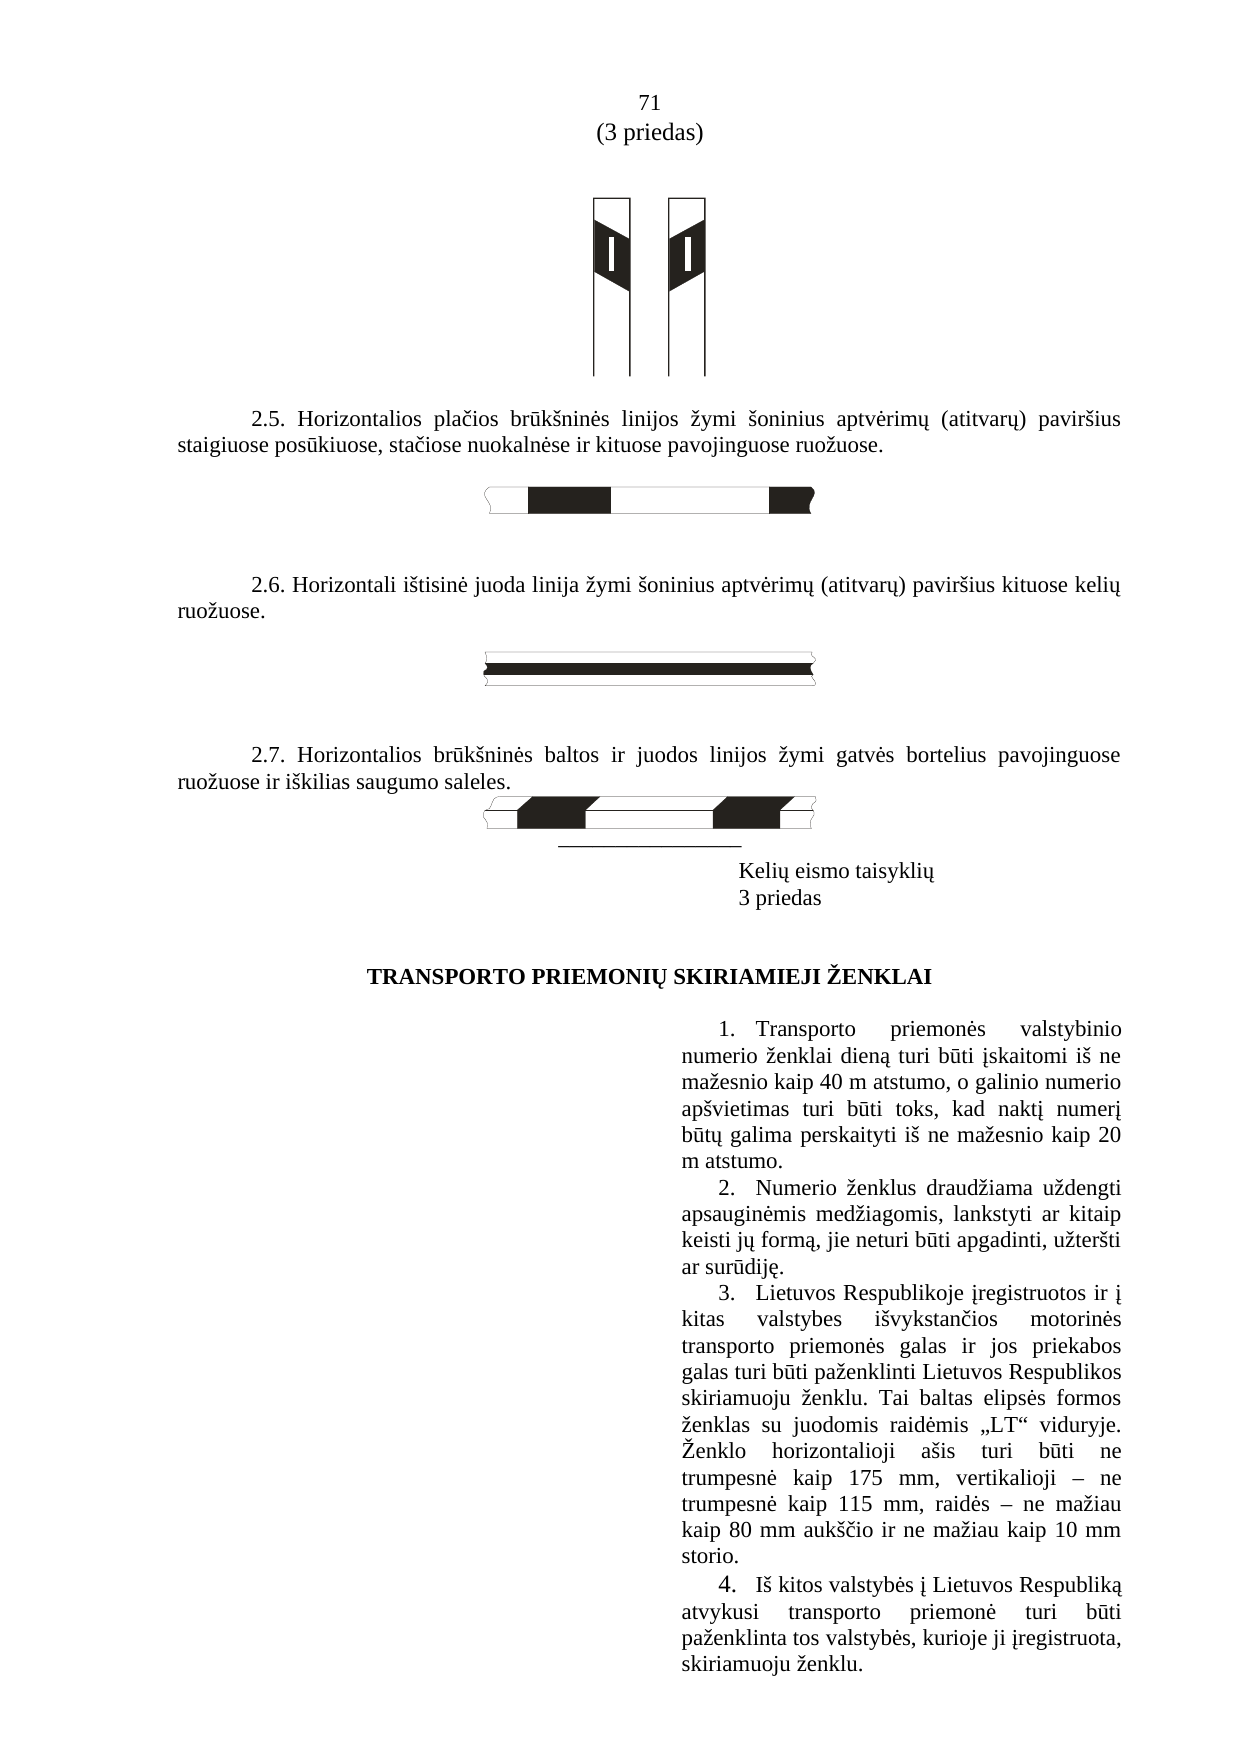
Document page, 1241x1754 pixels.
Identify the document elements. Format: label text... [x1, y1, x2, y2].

text 2.5. Horizontalios plačios brūkšninės linijos žymi šoninius aptvėrimų (atitvarų) paviršius staigiuose posūkiuose, stačiose nuokalnėse ir kituose pavojinguose ruožuose. [177, 405, 1122, 457]
list Iš kitos valstybės į Lietuvos Respubliką atvykusi transporto priemonė turi būti paženklinta tos valstybės, kurioje ji įregistruota, skiriamuoju ženklu. [644, 1569, 1122, 1677]
text 2.6. Horizontali ištisinė juoda linija žymi šoninius aptvėrimų (atitvarų) paviršius kituose kelių ruožuose. [177, 571, 1122, 623]
text Kelių eismo taisyklių [738, 857, 1122, 884]
text –––––––––––––––– [177, 831, 1122, 857]
list Numerio ženklus draudžiama uždengti apsauginėmis medžiagomis, lankstyti ar kitaip keisti jų formą, jie neturi būti apgadinti, užteršti ar surūdiję. [644, 1174, 1122, 1279]
text Transporto priemonių skiriamieji ženklai [177, 963, 1122, 989]
text 2.7. Horizontalios brūkšninės baltos ir juodos linijos žymi gatvės bortelius pavojinguose ruožuose ir iškilias saugumo saleles. [177, 741, 1122, 794]
list Lietuvos Respublikoje įregistruotos ir į kitas valstybes išvykstančios motorinės transporto priemonės galas ir jos priekabos galas turi būti paženklinti Lietuvos Respublikos skiriamuoju ženklu. Tai baltas elipsės formos ženklas su juodomis raidėmis „LT“ viduryje. Ženklo horizontalioji ašis turi būti ne trumpesnė kaip 175 mm, vertikalioji – ne trumpesnė kaip 115 mm, raidės – ne mažiau kaip 80 mm aukščio ir ne mažiau kaip 10 mm storio. [644, 1279, 1122, 1569]
list Transporto priemonės valstybinio numerio ženklai dieną turi būti įskaitomi iš ne mažesnio kaip 40 m atstumo, o galinio numerio apšvietimas turi būti toks, kad naktį numerį būtų galima perskaityti iš ne mažesnio kaip 20 m atstumo. [644, 1016, 1122, 1174]
text 3 priedas [738, 884, 1122, 910]
